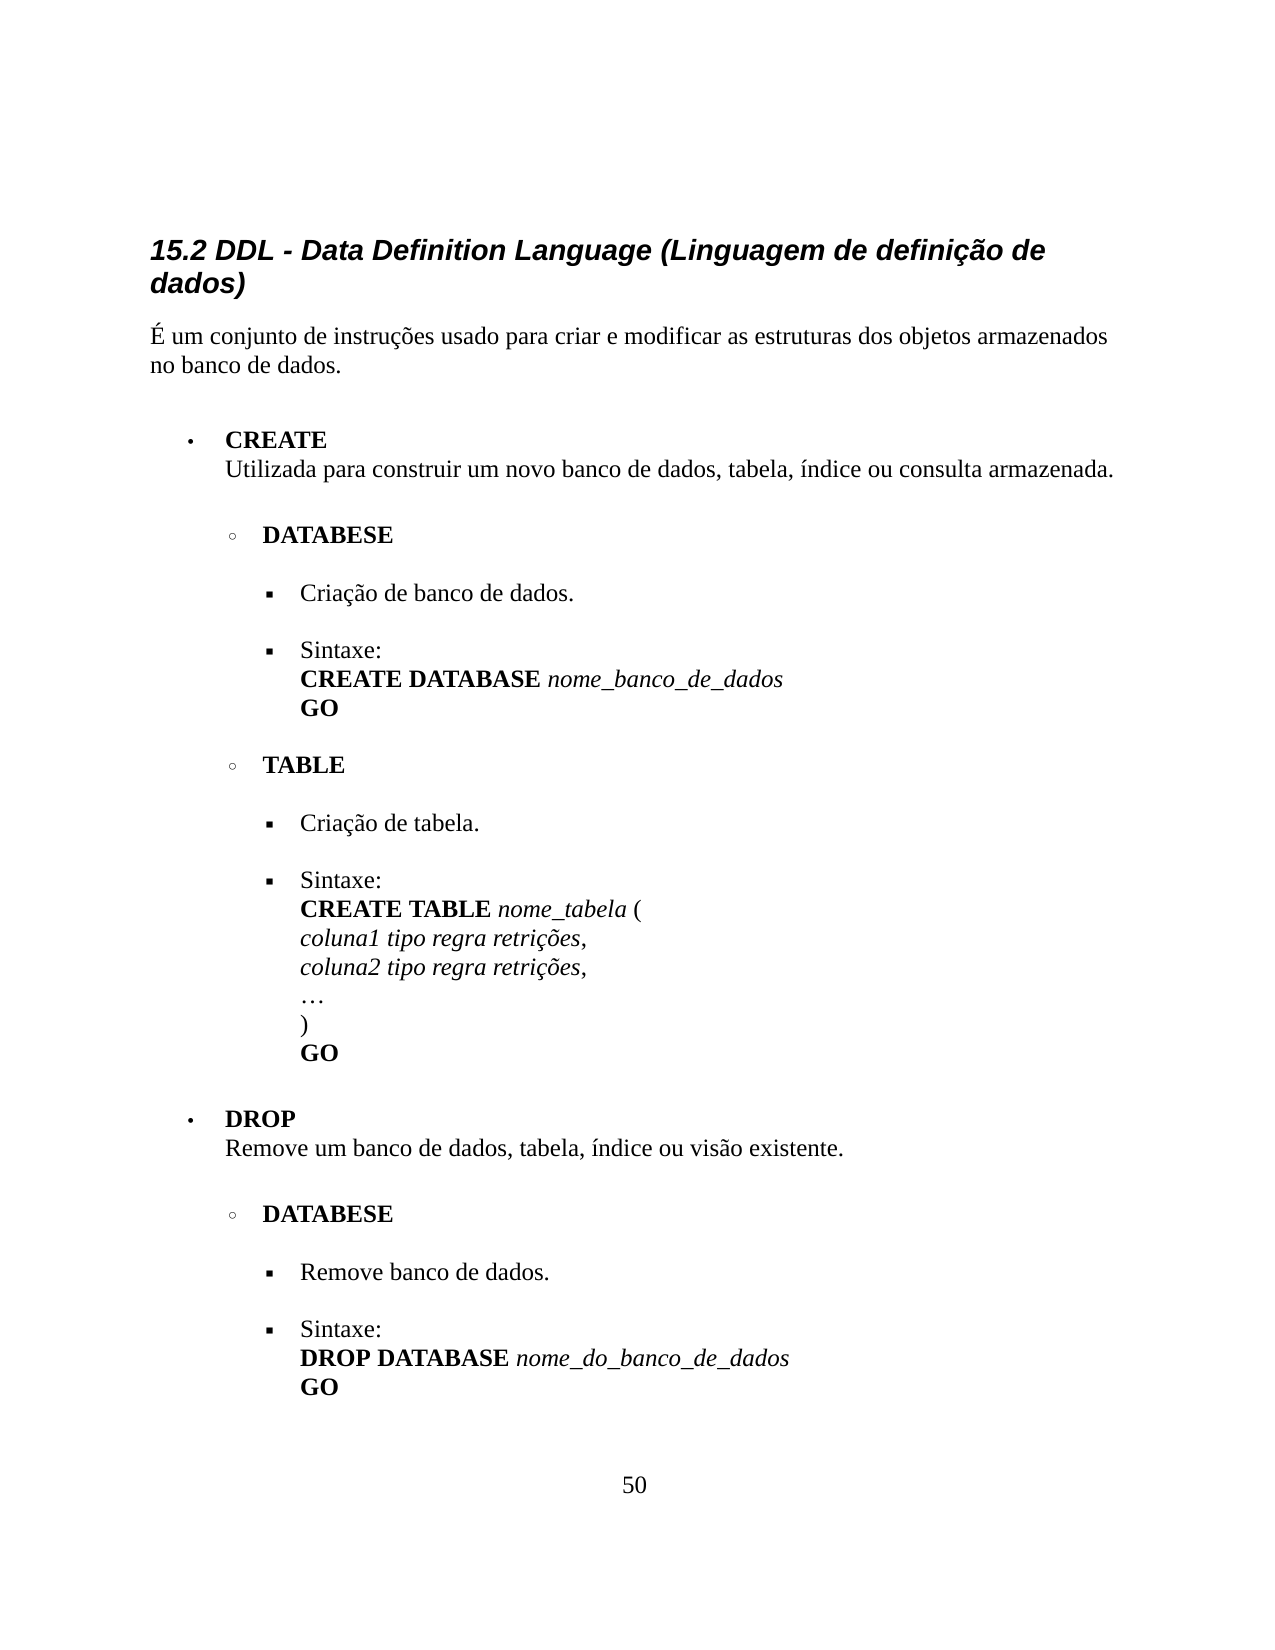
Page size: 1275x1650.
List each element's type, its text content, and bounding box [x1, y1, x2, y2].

list DATABESE [225, 1199, 1125, 1257]
list DROP Remove um banco de dados, tabela, índice ou visão existente. [187, 1104, 1125, 1191]
text É um conjunto de instruções usado para criar e modificar as estruturas dos objetos armazenados no banco de dados. [150, 321, 1125, 407]
list DATABESE [225, 520, 1125, 578]
list CREATE Utilizada para construir um novo banco de dados, tabela, índice ou consulta armazenada. [187, 425, 1125, 511]
list TABLE [225, 750, 1125, 808]
list Remove banco de dados. [262, 1257, 1125, 1314]
list Sintaxe: DROP DATABASE nome_do_banco_de_dados GO [262, 1314, 1125, 1429]
list Criação de banco de dados. [262, 578, 1125, 635]
subtitle 15.2 DDL - Data Definition Language (Linguagem de definição de dados) [150, 232, 1125, 299]
list Criação de tabela. [262, 808, 1125, 865]
list [225, 150, 1125, 179]
list Sintaxe: CREATE DATABASE nome_banco_de_dados GO [262, 635, 1125, 750]
list Sintaxe: CREATE TABLE nome_tabela ( coluna1 tipo regra retrições, coluna2 tipo regra retrições, … ) GO [262, 865, 1125, 1095]
